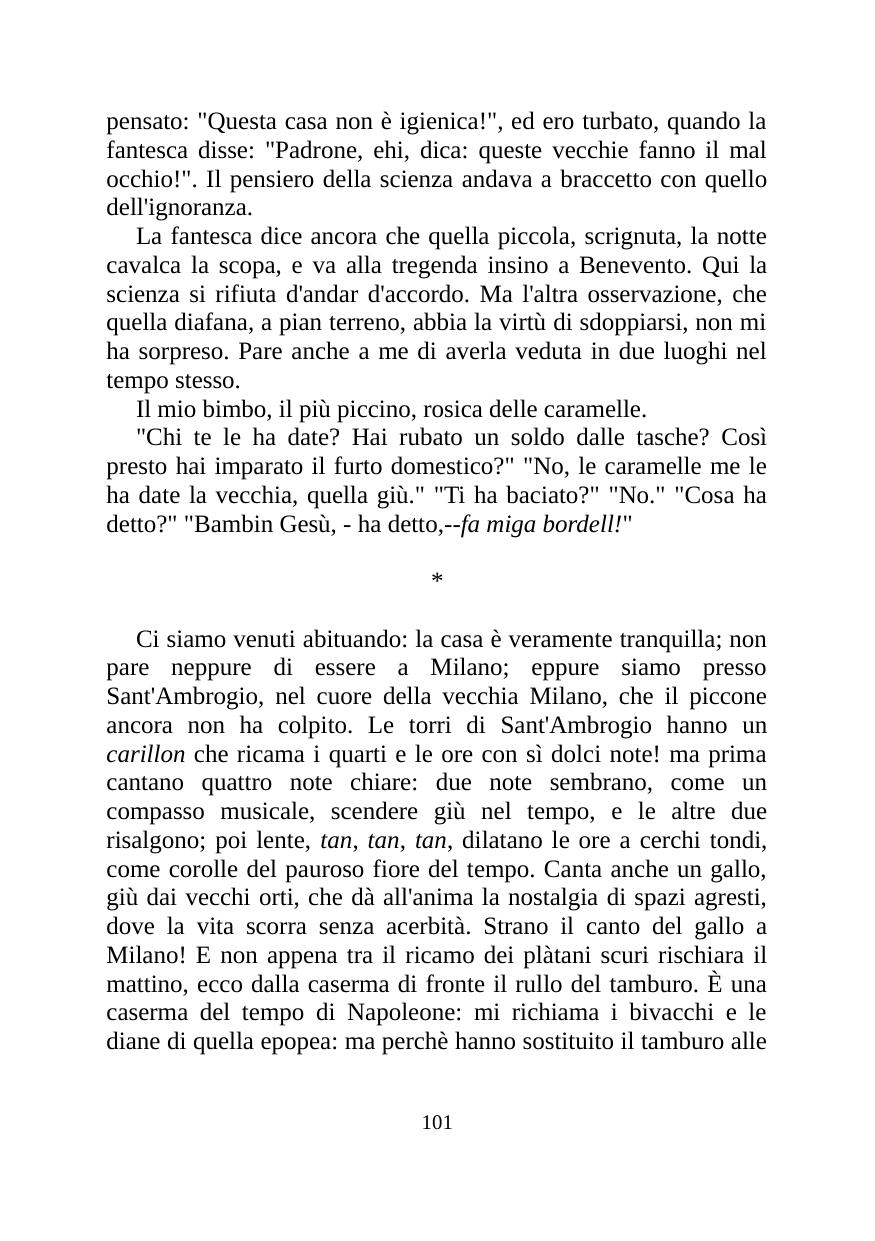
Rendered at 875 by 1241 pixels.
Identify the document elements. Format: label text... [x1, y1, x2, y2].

text Ci siamo venuti abituando: la casa è veramente tranquilla; non pare neppure di essere a Milano; eppure siamo presso Sant'Ambrogio, nel cuore della vecchia Milano, che il piccone ancora non ha colpito. Le torri di Sant'Ambrogio hanno un carillon che ricama i quarti e le ore con sì dolci note! ma prima cantano quattro note chiare: due note sembrano, come un compasso musicale, scendere giù nel tempo, e le altre due risalgono; poi lente, tan, tan, tan, dilatano le ore a cerchi tondi, come corolle del pauroso fiore del tempo. Canta anche un gallo, giù dai vecchi orti, che dà all'anima la nostalgia di spazi agresti, dove la vita scorra senza acerbità. Strano il canto del gallo a Milano! E non appena tra il ricamo dei plàtani scuri rischiara il mattino, ecco dalla caserma di fronte il rullo del tamburo. È una caserma del tempo di Napoleone: mi richiama i bivacchi e le diane di quella epopea: ma perchè hanno sostituito il tamburo alle [106, 624, 768, 1055]
text pensato: "Questa casa non è igienica!", ed ero turbato, quando la fantesca disse: "Padrone, ehi, dica: queste vecchie fanno il mal occhio!". Il pensiero della scienza andava a braccetto con quello dell'ignoranza. [106, 106, 768, 221]
text * [106, 566, 768, 595]
text "Chi te le ha date? Hai rubato un soldo dalle tasche? Così presto hai imparato il furto domestico?" "No, le caramelle me le ha date la vecchia, quella giù." "Ti ha baciato?" "No." "Cosa ha detto?" "Bambin Gesù, - ha detto,--fa miga bordell!" [106, 422, 768, 537]
text La fantesca dice ancora che quella piccola, scrignuta, la notte cavalca la scopa, e va alla tregenda insino a Benevento. Qui la scienza si rifiuta d'andar d'accordo. Ma l'altra osservazione, che quella diafana, a pian terreno, abbia la virtù di sdoppiarsi, non mi ha sorpreso. Pare anche a me di averla veduta in due luoghi nel tempo stesso. [106, 221, 768, 394]
text Il mio bimbo, il più piccino, rosica delle caramelle. [106, 394, 768, 422]
